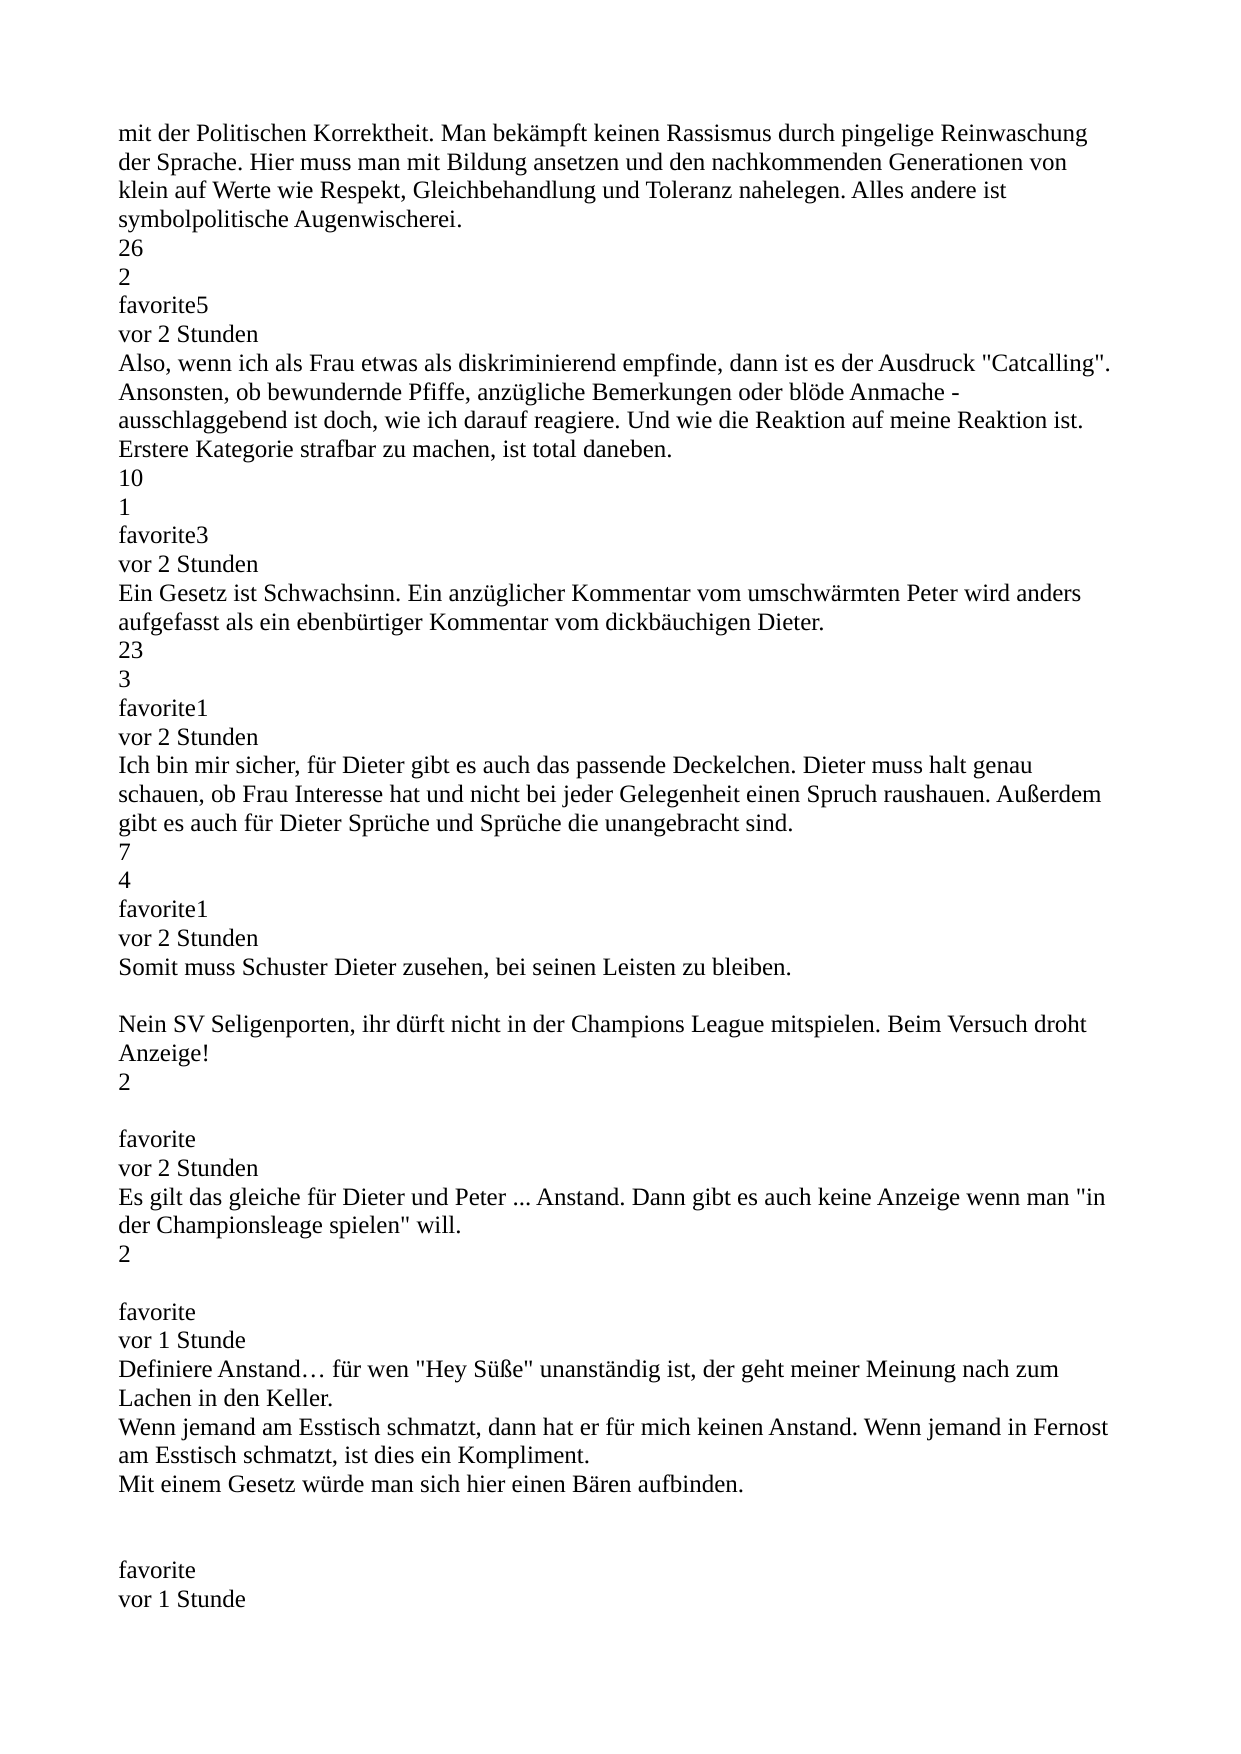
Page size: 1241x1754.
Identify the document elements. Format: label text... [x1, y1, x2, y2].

text mit der Politischen Korrektheit. Man bekämpft keinen Rassismus durch pingelige Reinwaschung der Sprache. Hier muss man mit Bildung ansetzen und den nachkommenden Generationen von klein auf Werte wie Respekt, Gleichbehandlung und Toleranz nahelegen. Alles andere ist symbolpolitische Augenwischerei. [118, 118, 1122, 233]
text 26 [118, 233, 1122, 262]
text 4 [118, 866, 1122, 894]
text Definiere Anstand… für wen "Hey Süße" unanständig ist, der geht meiner Meinung nach zum Lachen in den Keller. [118, 1354, 1122, 1412]
text 1 [118, 492, 1122, 521]
text Ich bin mir sicher, für Dieter gibt es auch das passende Deckelchen. Dieter muss halt genau schauen, ob Frau Interesse hat und nicht bei jeder Gelegenheit einen Spruch raushauen. Außerdem gibt es auch für Dieter Sprüche und Sprüche die unangebracht sind. [118, 751, 1122, 837]
text favorite [118, 1556, 1122, 1584]
text Also, wenn ich als Frau etwas als diskriminierend empfinde, dann ist es der Ausdruck "Catcalling". Ansonsten, ob bewundernde Pfiffe, anzügliche Bemerkungen oder blöde Anmache - ausschlaggebend ist doch, wie ich darauf reagiere. Und wie die Reaktion auf meine Reaktion ist. Erstere Kategorie strafbar zu machen, ist total daneben. [118, 348, 1122, 463]
text favorite [118, 1124, 1122, 1153]
text 23 [118, 636, 1122, 664]
text vor 2 Stunden [118, 549, 1122, 578]
text vor 2 Stunden [118, 1153, 1122, 1182]
text favorite3 [118, 521, 1122, 549]
text Nein SV Seligenporten, ihr dürft nicht in der Champions League mitspielen. Beim Versuch droht Anzeige! [118, 1009, 1122, 1067]
text Ein Gesetz ist Schwachsinn. Ein anzüglicher Kommentar vom umschwärmten Peter wird anders aufgefasst als ein ebenbürtiger Kommentar vom dickbäuchigen Dieter. [118, 578, 1122, 636]
text 7 [118, 837, 1122, 866]
text vor 1 Stunde [118, 1326, 1122, 1354]
text 10 [118, 463, 1122, 492]
text Mit einem Gesetz würde man sich hier einen Bären aufbinden. [118, 1469, 1122, 1498]
text vor 2 Stunden [118, 722, 1122, 751]
text Wenn jemand am Esstisch schmatzt, dann hat er für mich keinen Anstand. Wenn jemand in Fernost am Esstisch schmatzt, ist dies ein Kompliment. [118, 1412, 1122, 1469]
text favorite1 [118, 894, 1122, 923]
text 2 [118, 262, 1122, 291]
text favorite [118, 1297, 1122, 1326]
text 2 [118, 1239, 1122, 1268]
text Somit muss Schuster Dieter zusehen, bei seinen Leisten zu bleiben. [118, 952, 1122, 981]
text Es gilt das gleiche für Dieter und Peter ... Anstand. Dann gibt es auch keine Anzeige wenn man "in der Championsleage spielen" will. [118, 1182, 1122, 1239]
text favorite5 [118, 291, 1122, 319]
text favorite1 [118, 693, 1122, 722]
text 3 [118, 664, 1122, 693]
text vor 2 Stunden [118, 319, 1122, 348]
text vor 2 Stunden [118, 923, 1122, 952]
text vor 1 Stunde [118, 1584, 1122, 1613]
text 2 [118, 1067, 1122, 1096]
